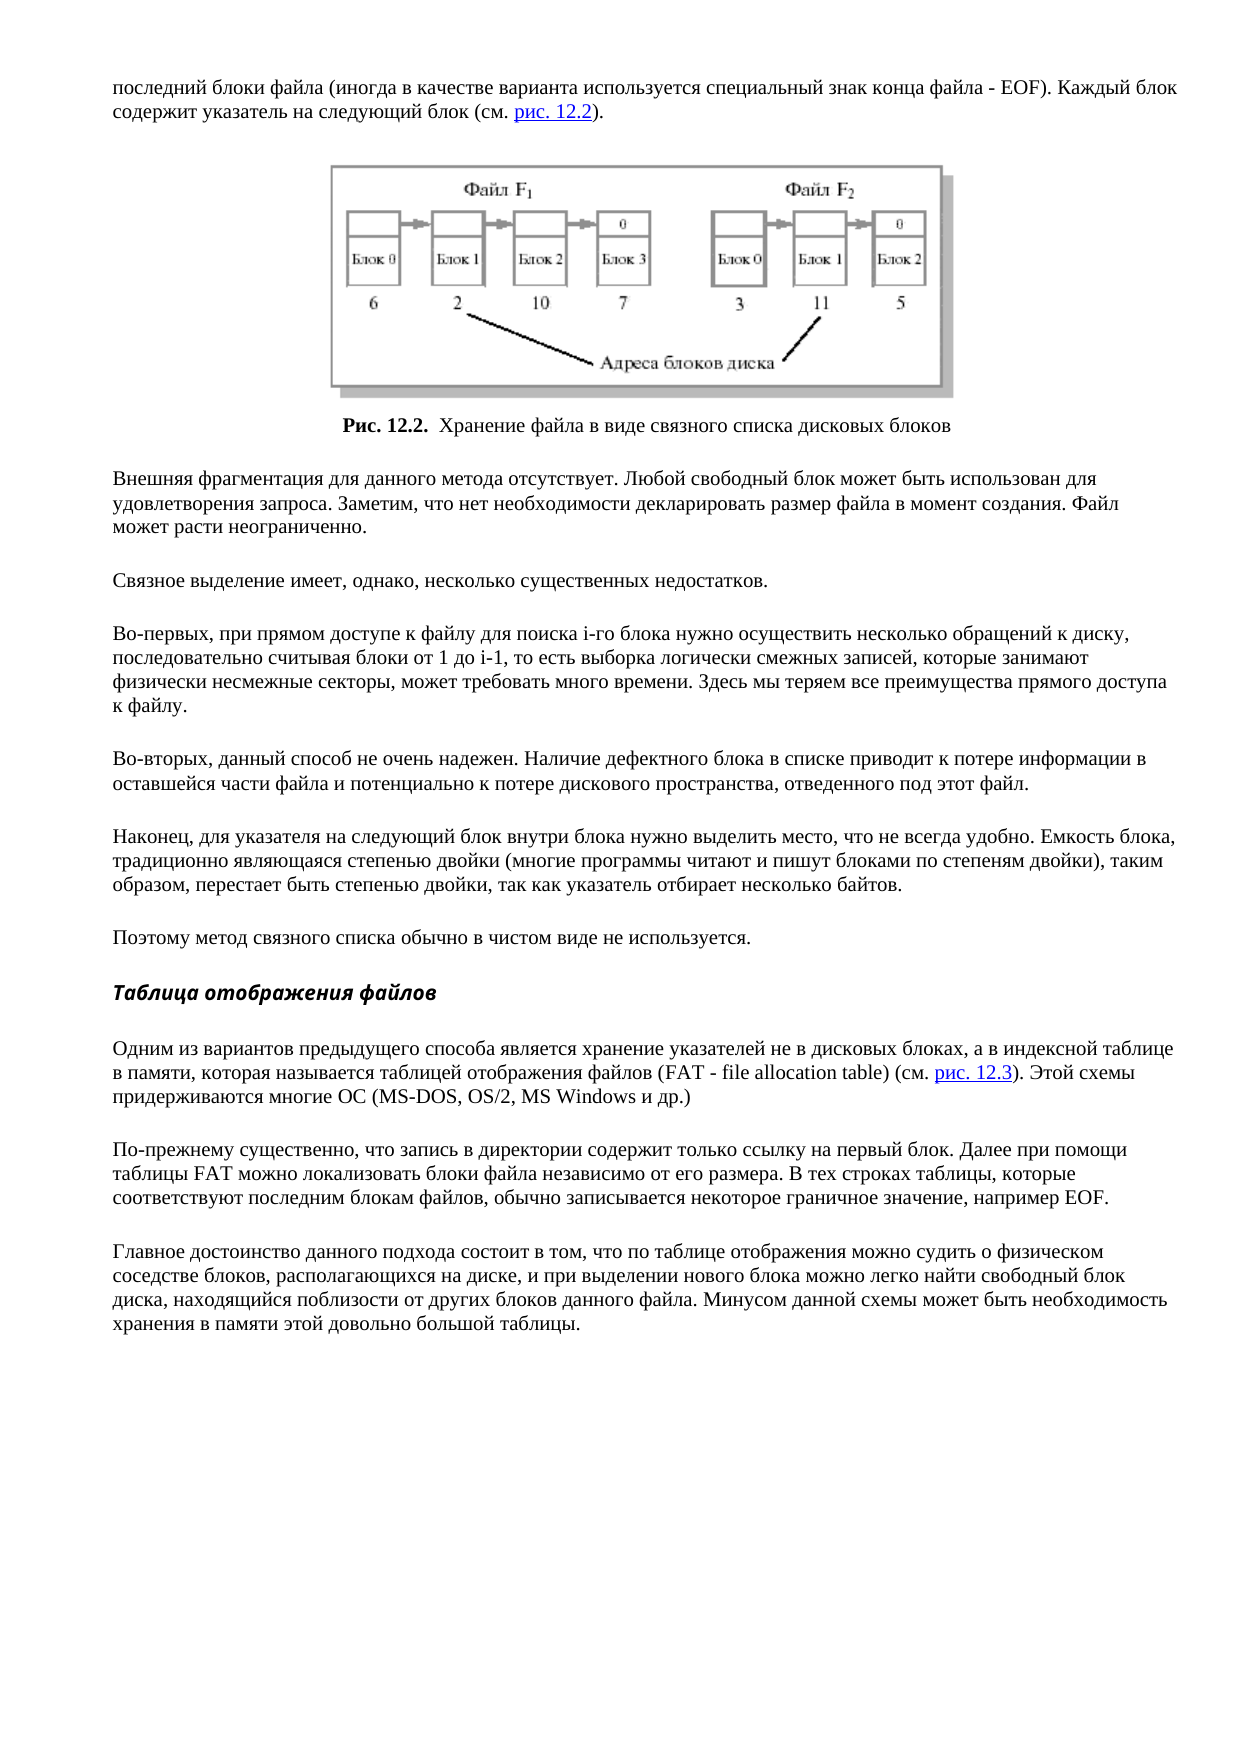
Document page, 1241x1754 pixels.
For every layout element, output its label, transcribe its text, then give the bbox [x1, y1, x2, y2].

text Связное выделение имеет, однако, несколько существенных недостатков. [112, 568, 1181, 592]
text Главное достоинство данного подхода состоит в том, что по таблице отображения можно судить о физическом соседстве блоков, располагающихся на диске, и при выделении нового блока можно легко найти свободный блок диска, находящийся поблизости от других блоков данного файла. Минусом данной схемы может быть необходимость хранения в памяти этой довольно большой таблицы. [112, 1238, 1181, 1335]
text Во-первых, при прямом доступе к файлу для поиска i-го блока нужно осуществить несколько обращений к диску, последовательно считывая блоки от 1 до i-1, то есть выборка логически смежных записей, которые занимают физически несмежные секторы, может требовать много времени. Здесь мы теряем все преимущества прямого доступа к файлу. [112, 621, 1181, 717]
text Рис. 12.2. Хранение файла в виде связного списка дисковых блоков [112, 152, 1181, 437]
text Внешняя фрагментация для данного метода отсутствует. Любой свободный блок может быть использован для удовлетворения запроса. Заметим, что нет необходимости декларировать размер файла в момент создания. Файл может расти неограниченно. [112, 466, 1181, 538]
text Наконец, для указателя на следующий блок внутри блока нужно выделить место, что не всегда удобно. Емкость блока, традиционно являющаяся степенью двойки (многие программы читают и пишут блоками по степеням двойки), таким образом, перестает быть степенью двойки, так как указатель отбирает несколько байтов. [112, 824, 1181, 896]
subtitle Таблица отображения файлов [112, 978, 1181, 1007]
text Поэтому метод связного списка обычно в чистом виде не используется. [112, 925, 1181, 949]
text Во-вторых, данный способ не очень надежен. Наличие дефектного блока в списке приводит к потере информации в оставшейся части файла и потенциально к потере дискового пространства, отведенного под этот файл. [112, 746, 1181, 794]
text Одним из вариантов предыдущего способа является хранение указателей не в дисковых блоках, а в индексной таблице в памяти, которая называется таблицей отображения файлов (FAT - file allocation table) (см. рис. 12.3). Этой схемы придерживаются многие ОС (MS-DOS, OS/2, MS Windows и др.) [112, 1036, 1181, 1108]
text последний блоки файла (иногда в качестве варианта используется специальный знак конца файла - EOF). Каждый блок содержит указатель на следующий блок (см. рис. 12.2). [112, 75, 1181, 123]
text По-прежнему существенно, что запись в директории содержит только ссылку на первый блок. Далее при помощи таблицы FAT можно локализовать блоки файла независимо от его размера. В тех строках таблицы, которые соответствуют последним блокам файлов, обычно записывается некоторое граничное значение, например EOF. [112, 1137, 1181, 1209]
